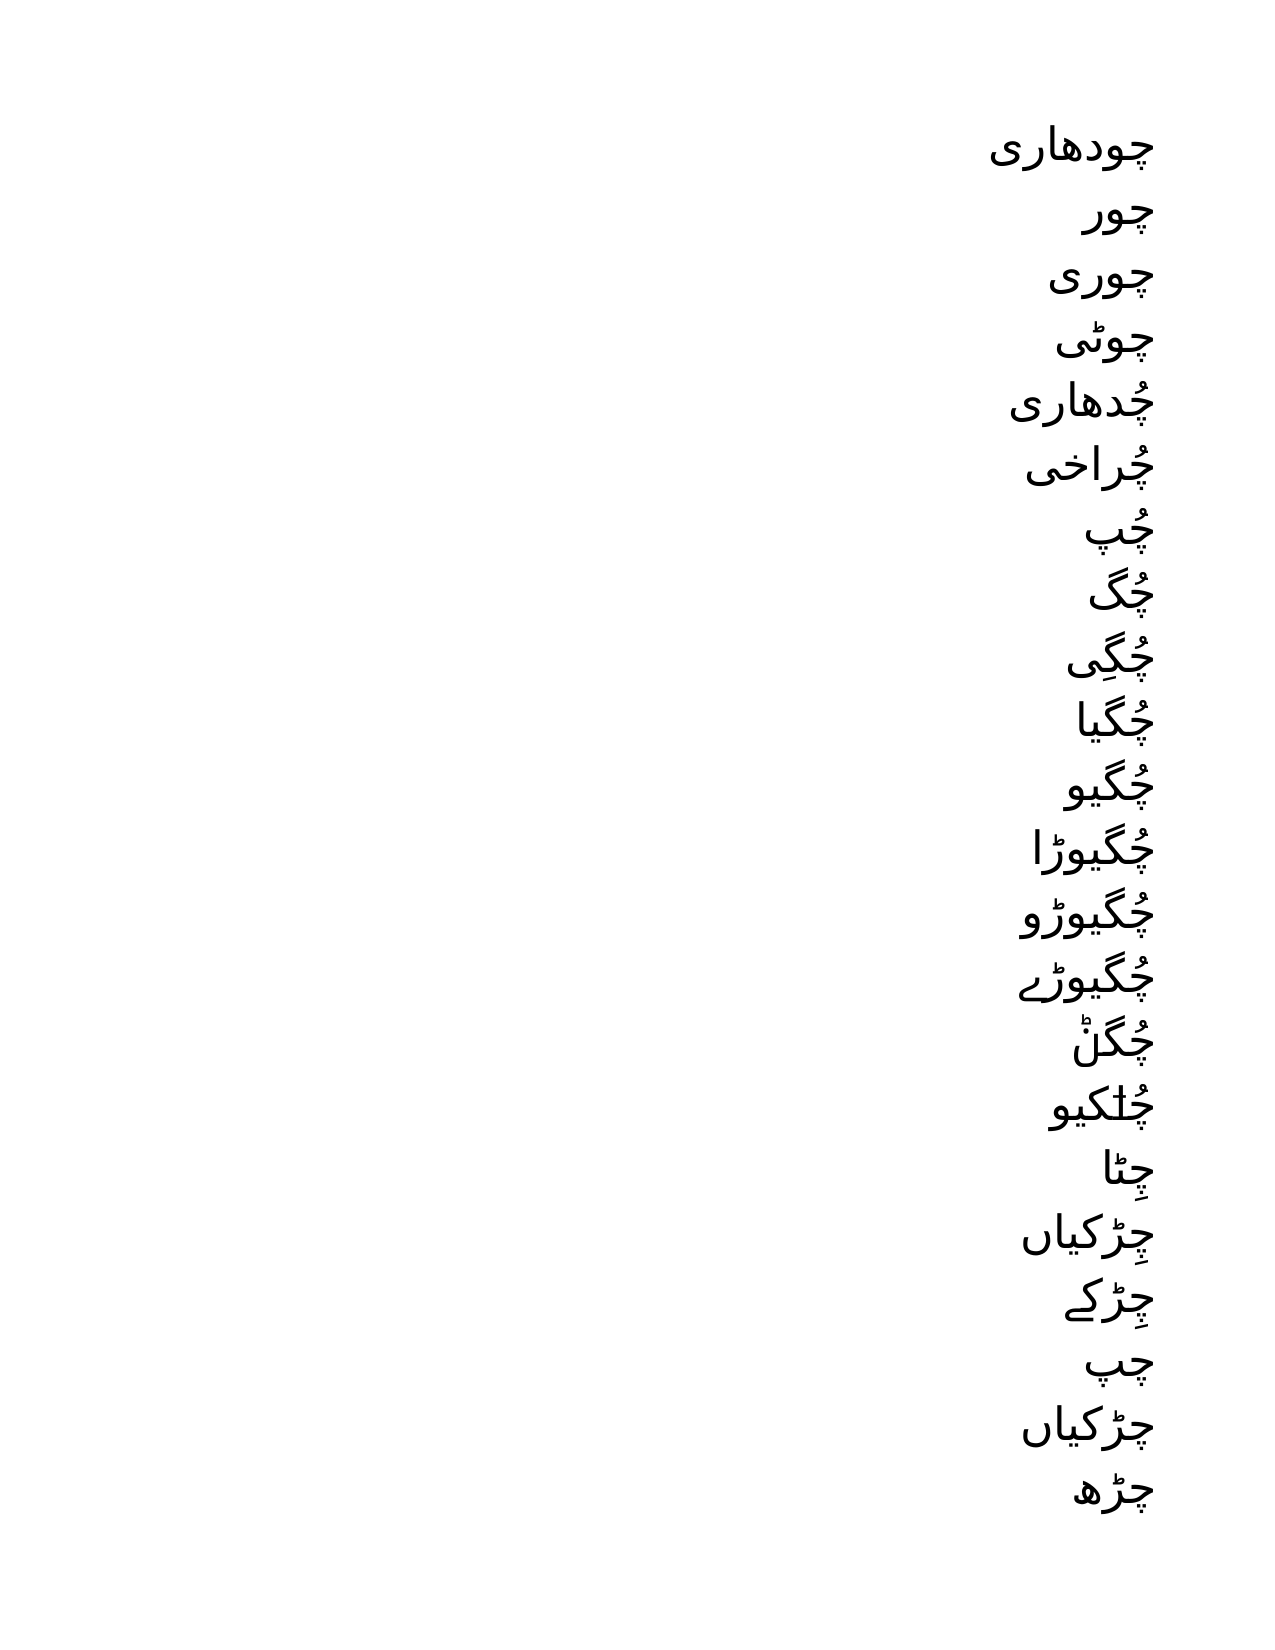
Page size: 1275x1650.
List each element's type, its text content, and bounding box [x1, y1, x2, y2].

text چُدھاری [118, 374, 1157, 427]
text چِڑکیاں [118, 1205, 1157, 1259]
text چور [118, 182, 1157, 235]
text چڑکیاں [118, 1397, 1157, 1451]
text چُراخی [118, 438, 1157, 491]
text چوٹی [118, 310, 1157, 363]
text چُگ [118, 566, 1157, 619]
text چُگݨ [118, 1013, 1157, 1067]
text چُݪکیو [118, 1077, 1157, 1131]
text چِٹا [118, 1141, 1157, 1195]
text چپ [118, 1333, 1157, 1387]
text چُگیوڑو [118, 886, 1157, 939]
text چودھاری [118, 118, 1157, 171]
text چُگیا [118, 694, 1157, 747]
text چِڑکے [118, 1269, 1157, 1323]
text چُگیوڑے [118, 949, 1157, 1003]
text چُپ [118, 502, 1157, 555]
text چُگِی [118, 630, 1157, 683]
text چڑھ [118, 1461, 1157, 1514]
text چُگیوڑا [118, 822, 1157, 875]
text چوری [118, 246, 1157, 299]
text چُگیو [118, 758, 1157, 811]
